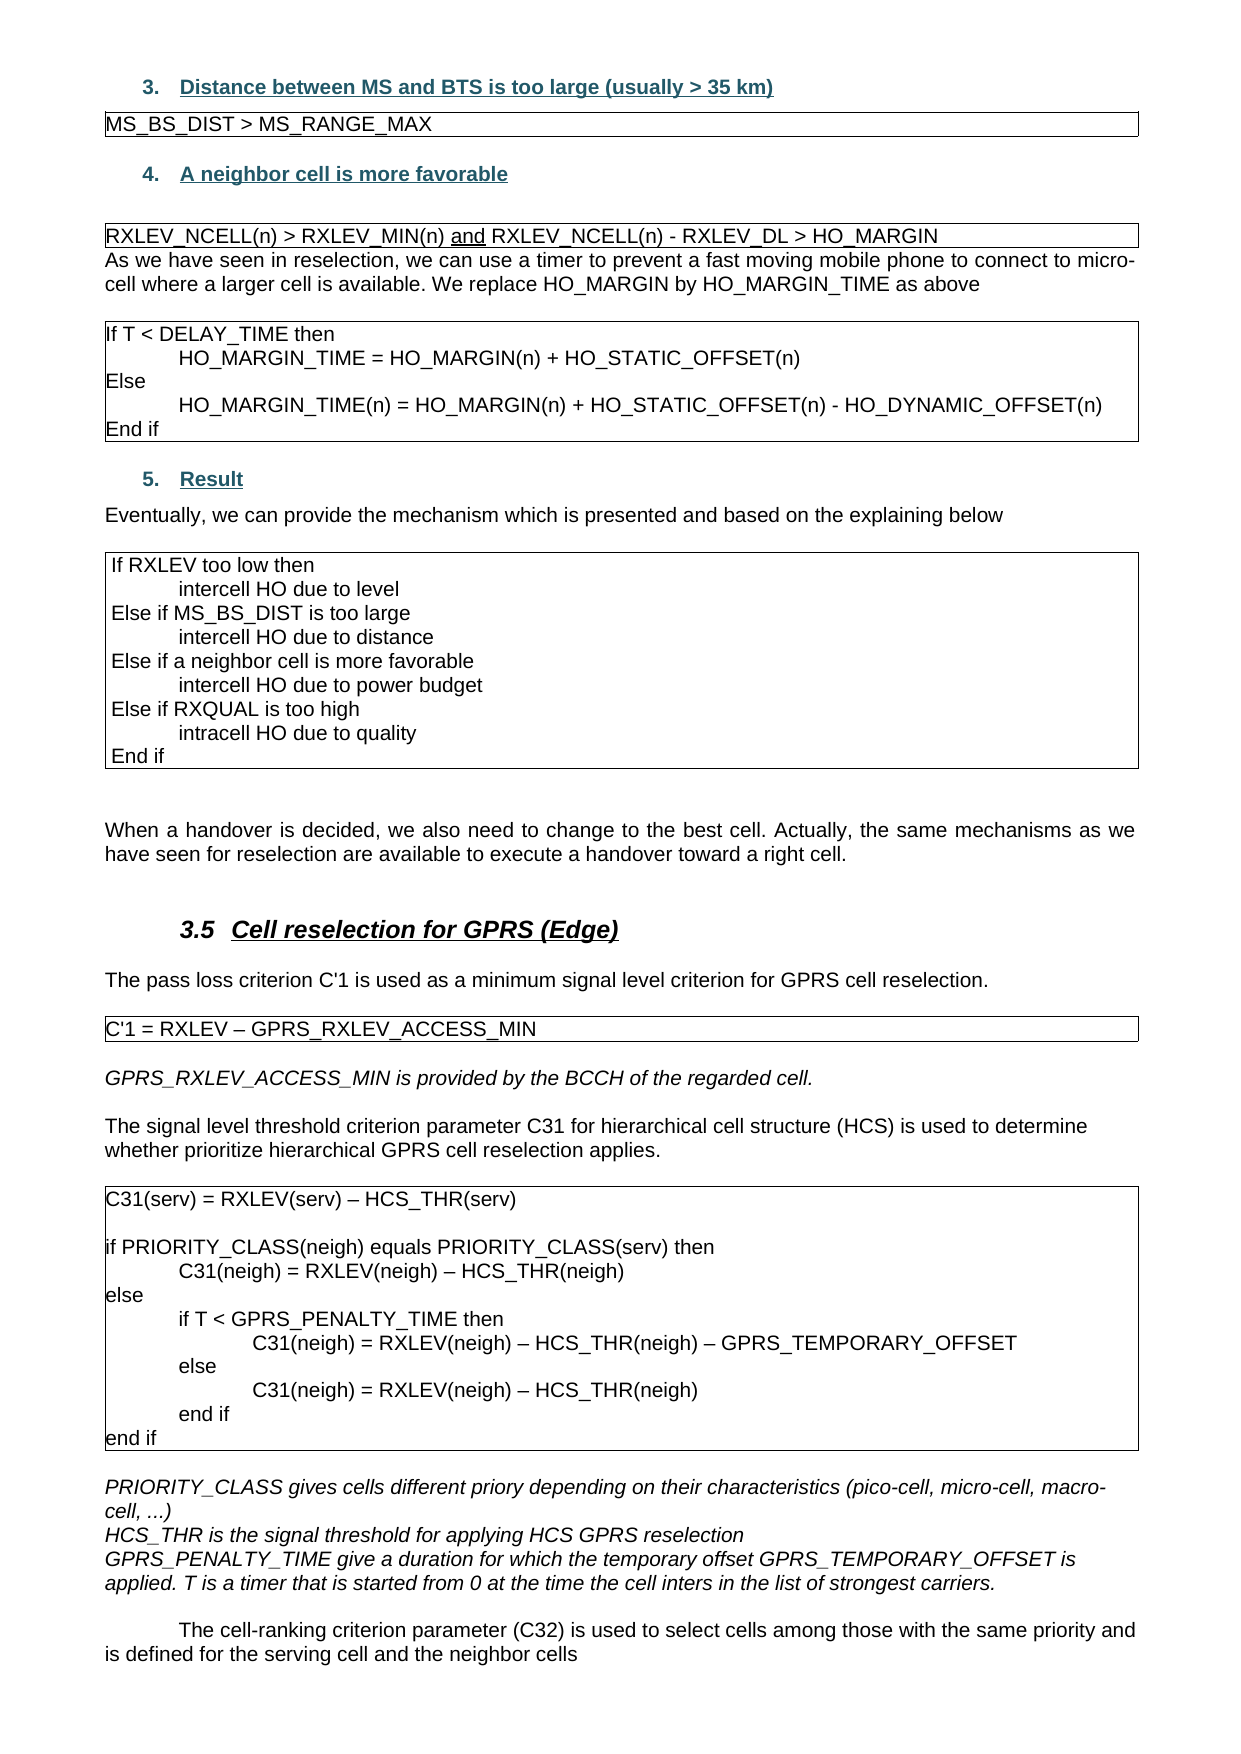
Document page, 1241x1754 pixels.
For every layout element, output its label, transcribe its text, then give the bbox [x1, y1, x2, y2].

text GPRS_PENALTY_TIME give a duration for which the temporary offset GPRS_TEMPORARY_OFFSET is applied. T is a timer that is started from 0 at the time the cell inters in the list of strongest carriers. [104, 1546, 1138, 1594]
text Else [106, 369, 1138, 393]
text intercell HO due to power budget [106, 672, 1138, 696]
text PRIORITY_CLASS gives cells different priory depending on their characteristics (pico-cell, micro-cell, macro-cell, ...) [104, 1474, 1138, 1522]
text HCS_THR is the signal threshold for applying HCS GPRS reselection [104, 1522, 1138, 1546]
subtitle Cell reselection for GPRS (Edge) [179, 914, 1138, 943]
text As we have seen in reselection, we can use a timer to prevent a fast moving mobile phone to connect to micro-cell where a larger cell is available. We replace HO_MARGIN by HO_MARGIN_TIME as above [104, 248, 1138, 296]
subtitle Distance between MS and BTS is too large (usually > 35 km) [142, 75, 1138, 99]
text Else if a neighbor cell is more favorable [106, 648, 1138, 672]
text intercell HO due to distance [106, 624, 1138, 648]
text else [106, 1282, 1138, 1306]
text MS_BS_DIST > MS_RANGE_MAX [106, 113, 1138, 136]
text HO_MARGIN_TIME(n) = HO_MARGIN(n) + HO_STATIC_OFFSET(n) - HO_DYNAMIC_OFFSET(n) [106, 393, 1138, 417]
text End if [106, 744, 1138, 768]
text The cell-ranking criterion parameter (C32) is used to select cells among those with the same priority and is defined for the serving cell and the neighbor cells [104, 1618, 1138, 1666]
text else [106, 1354, 1138, 1378]
text When a handover is decided, we also need to change to the best cell. Actually, the same mechanisms as we have seen for reselection are available to execute a handover toward a right cell. [104, 818, 1138, 866]
text if T < GPRS_PENALTY_TIME then [106, 1306, 1138, 1330]
text C31(serv) = RXLEV(serv) – HCS_THR(serv) [106, 1187, 1138, 1211]
text C31(neigh) = RXLEV(neigh) – HCS_THR(neigh) [106, 1258, 1138, 1282]
text HO_MARGIN_TIME = HO_MARGIN(n) + HO_STATIC_OFFSET(n) [106, 345, 1138, 369]
text intercell HO due to level [106, 576, 1138, 600]
text The pass loss criterion C'1 is used as a minimum signal level criterion for GPRS cell reselection. [104, 968, 1138, 992]
text end if [106, 1426, 1138, 1450]
text If RXLEV too low then [106, 553, 1138, 576]
text C31(neigh) = RXLEV(neigh) – HCS_THR(neigh) [106, 1378, 1138, 1402]
text Else if MS_BS_DIST is too large [106, 600, 1138, 624]
text C31(neigh) = RXLEV(neigh) – HCS_THR(neigh) – GPRS_TEMPORARY_OFFSET [106, 1330, 1138, 1354]
subtitle Result [142, 467, 1138, 491]
text GPRS_RXLEV_ACCESS_MIN is provided by the BCCH of the regarded cell. [104, 1066, 1138, 1090]
subtitle A neighbor cell is more favorable [142, 161, 1138, 185]
text RXLEV_NCELL(n) > RXLEV_MIN(n) and RXLEV_NCELL(n) - RXLEV_DL > HO_MARGIN [106, 224, 1138, 247]
text The signal level threshold criterion parameter C31 for hierarchical cell structure (HCS) is used to determine whether prioritize hierarchical GPRS cell reselection applies. [104, 1114, 1138, 1162]
text Eventually, we can provide the mechanism which is presented and based on the explaining below [104, 503, 1138, 527]
text C'1 = RXLEV – GPRS_RXLEV_ACCESS_MIN [106, 1017, 1138, 1041]
text Else if RXQUAL is too high [106, 696, 1138, 720]
text intracell HO due to quality [106, 720, 1138, 744]
text end if [106, 1402, 1138, 1426]
text End if [106, 417, 1138, 441]
text If T < DELAY_TIME then [106, 322, 1138, 345]
text if PRIORITY_CLASS(neigh) equals PRIORITY_CLASS(serv) then [106, 1234, 1138, 1258]
